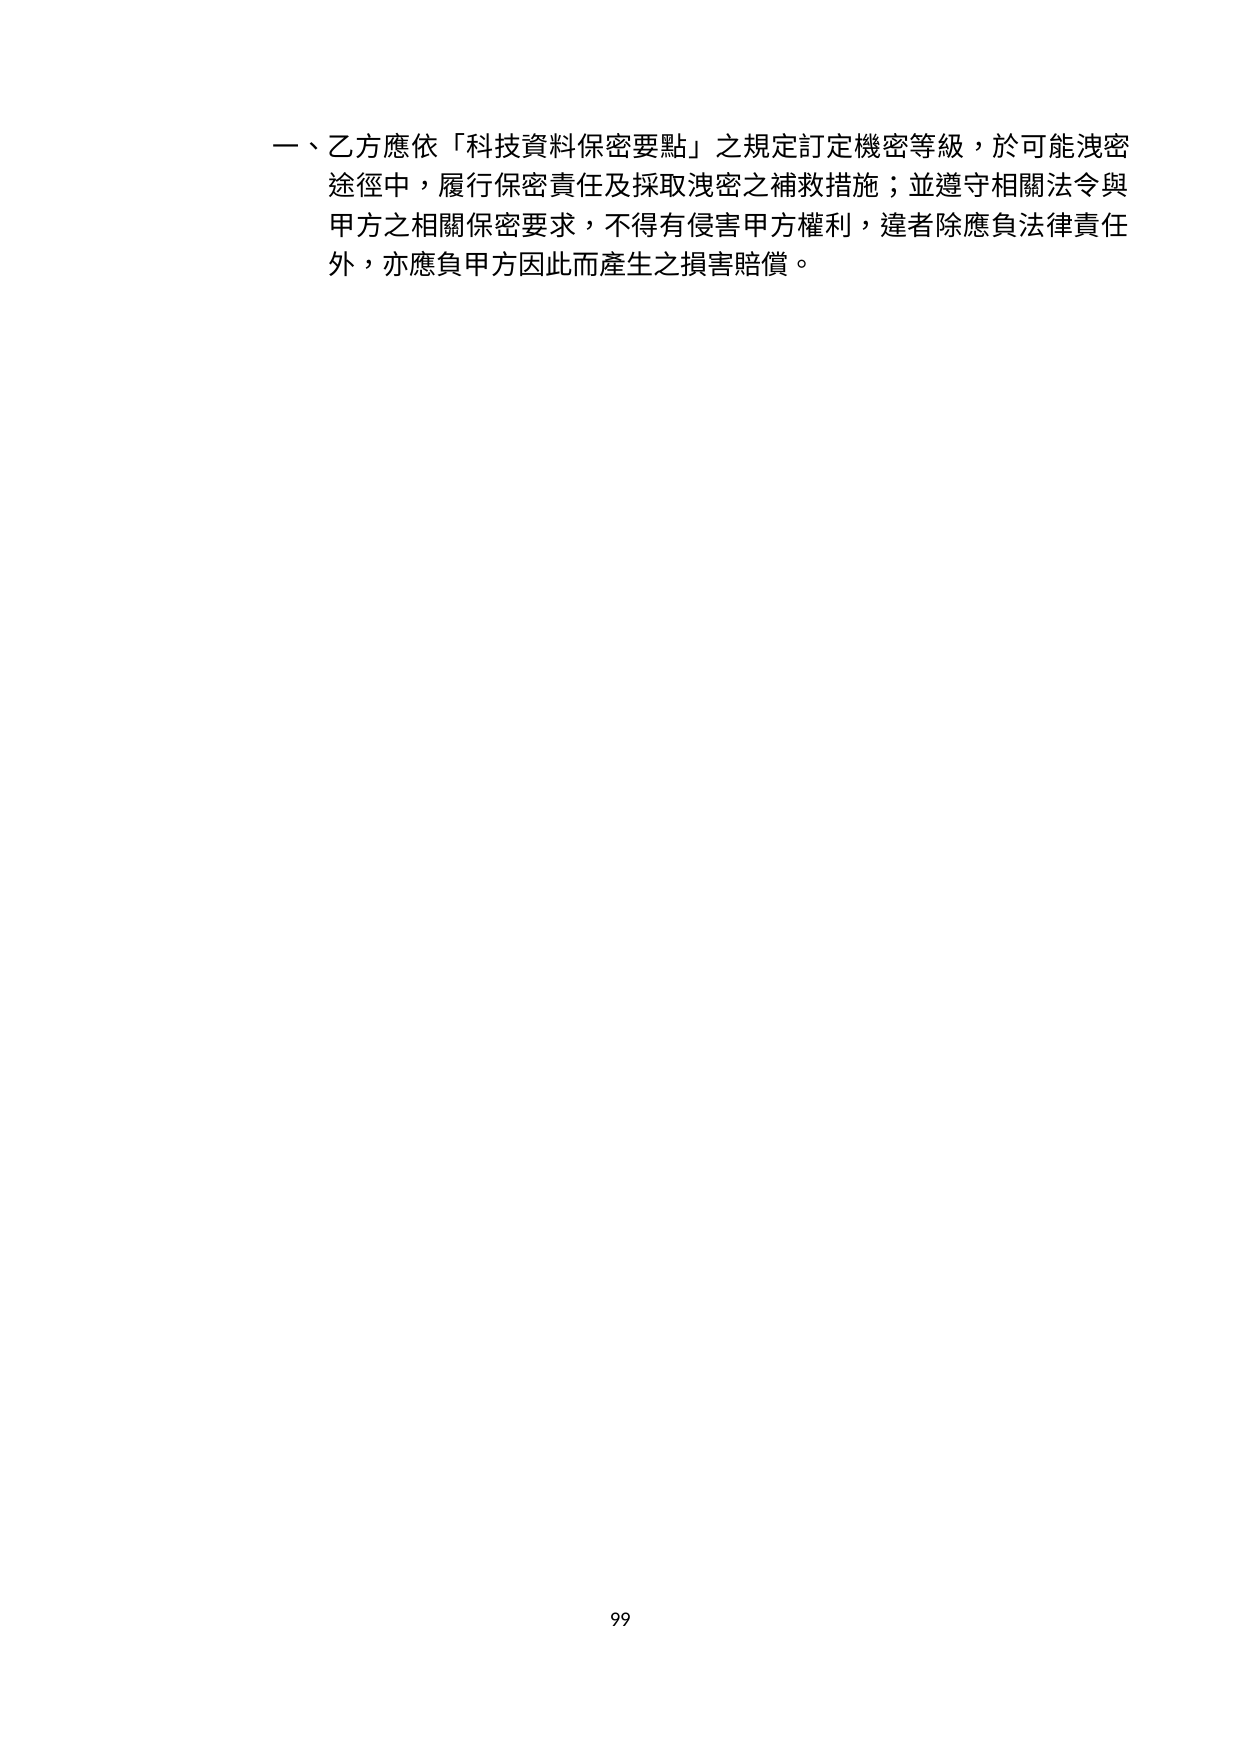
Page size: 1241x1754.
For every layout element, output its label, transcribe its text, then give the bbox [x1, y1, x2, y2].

text 一、乙方應依「科技資料保密要點」之規定訂定機密等級，於可能洩密途徑中，履行保密責任及採取洩密之補救措施；並遵守相關法令與甲方之相關保密要求，不得有侵害甲方權利，違者除應負法律責任外，亦應負甲方因此而產生之損害賠償。 [272, 125, 1131, 282]
